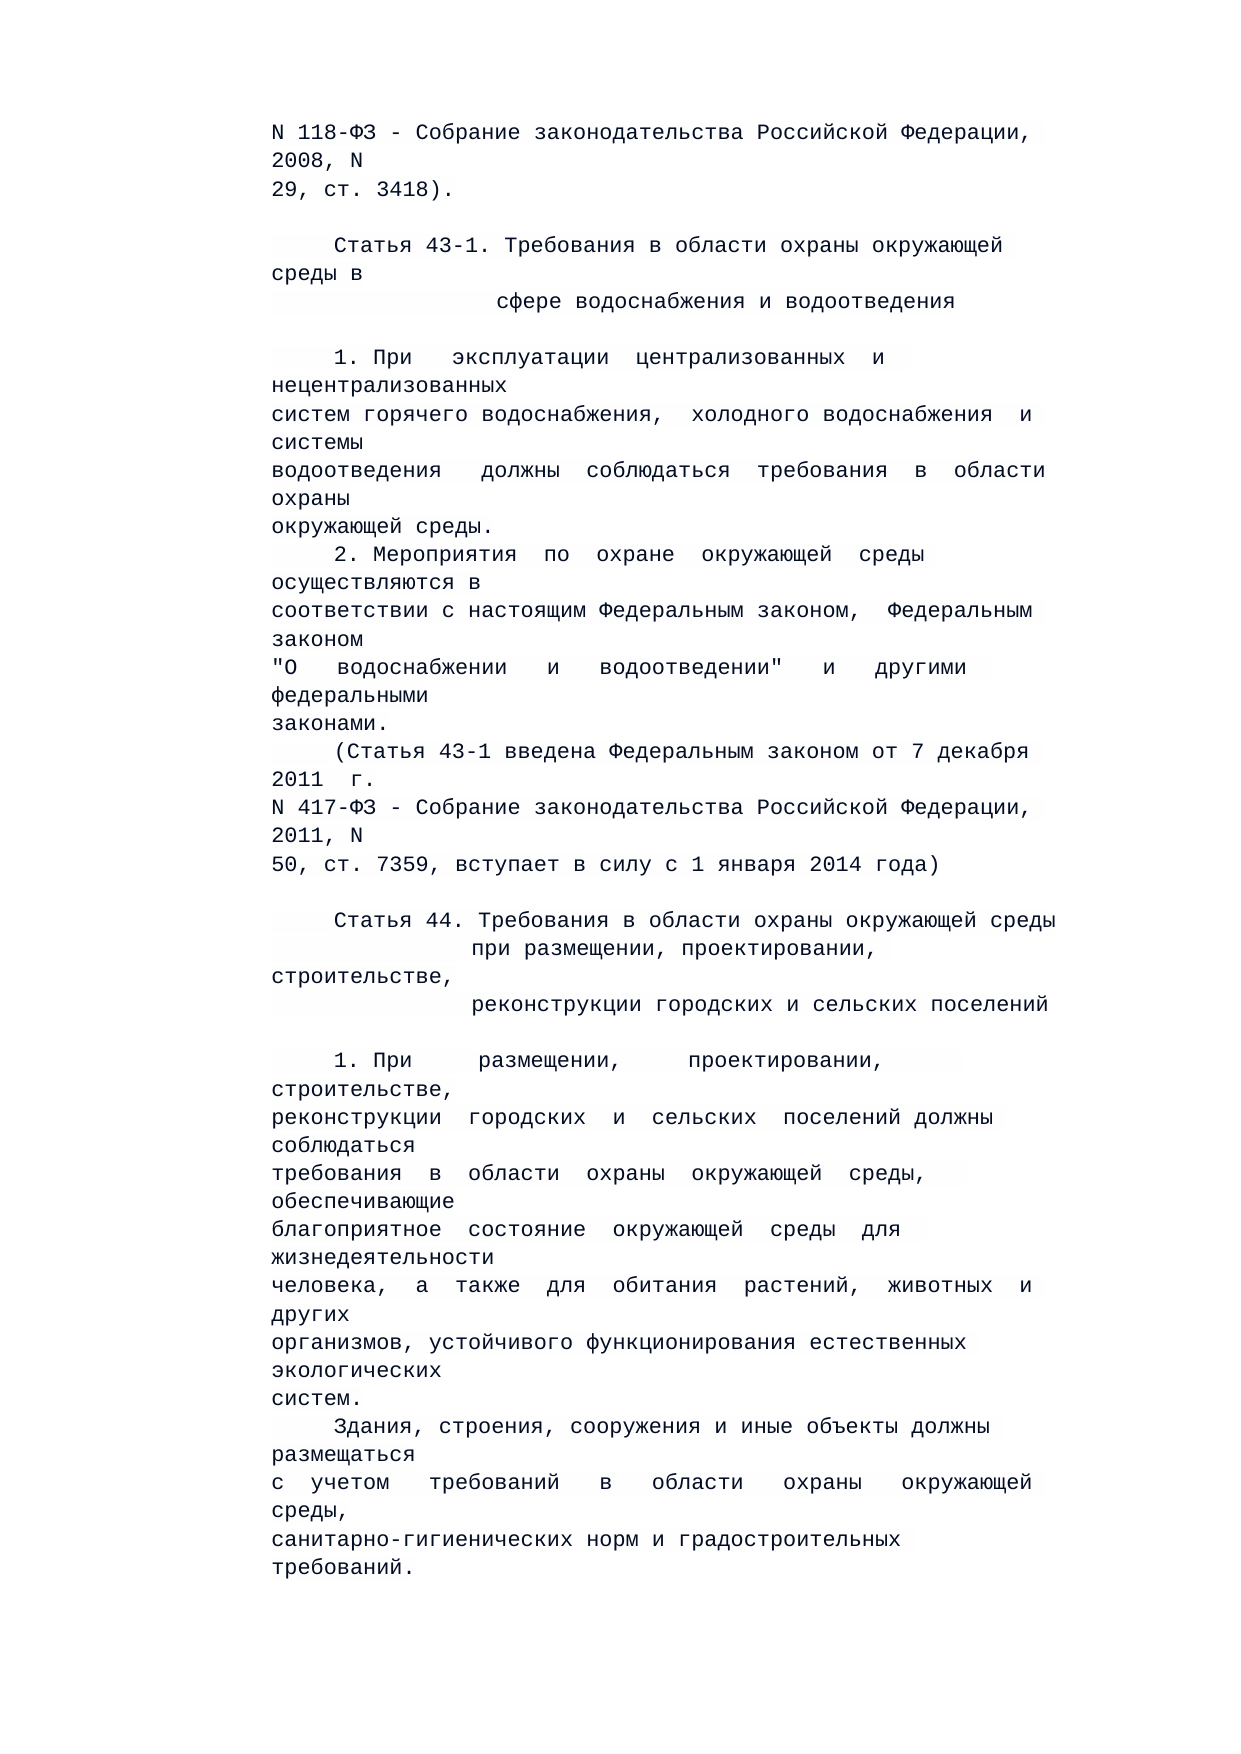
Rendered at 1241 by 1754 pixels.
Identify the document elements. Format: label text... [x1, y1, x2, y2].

text (Статья 43-1 введена Федеральным законом от 7 декабря 2011 г. [271, 737, 1058, 793]
text законами. [271, 709, 1058, 737]
text сфере водоснабжения и водоотведения [271, 287, 1058, 315]
text соответствии с настоящим Федеральным законом, Федеральным законом [271, 596, 1058, 652]
text с учетом требований в области охраны окружающей среды, [271, 1468, 1058, 1524]
text требования в области охраны окружающей среды, обеспечивающие [271, 1159, 1058, 1215]
text благоприятное состояние окружающей среды для жизнедеятельности [271, 1215, 1058, 1271]
text 1. При размещении, проектировании, строительстве, [271, 1046, 1058, 1102]
text Статья 44. Требования в области охраны окружающей среды [271, 906, 1058, 934]
text Статья 43-1. Требования в области охраны окружающей среды в [271, 231, 1058, 287]
text N 417-ФЗ - Собрание законодательства Российской Федерации, 2011, N [271, 793, 1058, 849]
text 50, ст. 7359, вступает в силу с 1 января 2014 года) [271, 849, 1058, 877]
text реконструкции городских и сельских поселений [271, 990, 1058, 1018]
text 2. Мероприятия по охране окружающей среды осуществляются в [271, 540, 1058, 596]
text 29, ст. 3418). [271, 174, 1058, 202]
text человека, а также для обитания растений, животных и других [271, 1271, 1058, 1327]
text систем горячего водоснабжения, холодного водоснабжения и системы [271, 399, 1058, 456]
text Здания, строения, сооружения и иные объекты должны размещаться [271, 1412, 1058, 1468]
text 1. При эксплуатации централизованных и нецентрализованных [271, 343, 1058, 399]
text санитарно-гигиенических норм и градостроительных требований. [271, 1524, 1058, 1581]
text реконструкции городских и сельских поселений должны соблюдаться [271, 1102, 1058, 1159]
text организмов, устойчивого функционирования естественных экологических [271, 1327, 1058, 1384]
text "О водоснабжении и водоотведении" и другими федеральными [271, 652, 1058, 709]
text при размещении, проектировании, строительстве, [271, 934, 1058, 990]
text N 118-ФЗ - Собрание законодательства Российской Федерации, 2008, N [271, 118, 1058, 174]
text окружающей среды. [271, 512, 1058, 540]
text систем. [271, 1384, 1058, 1412]
text водоотведения должны соблюдаться требования в области охраны [271, 456, 1058, 512]
